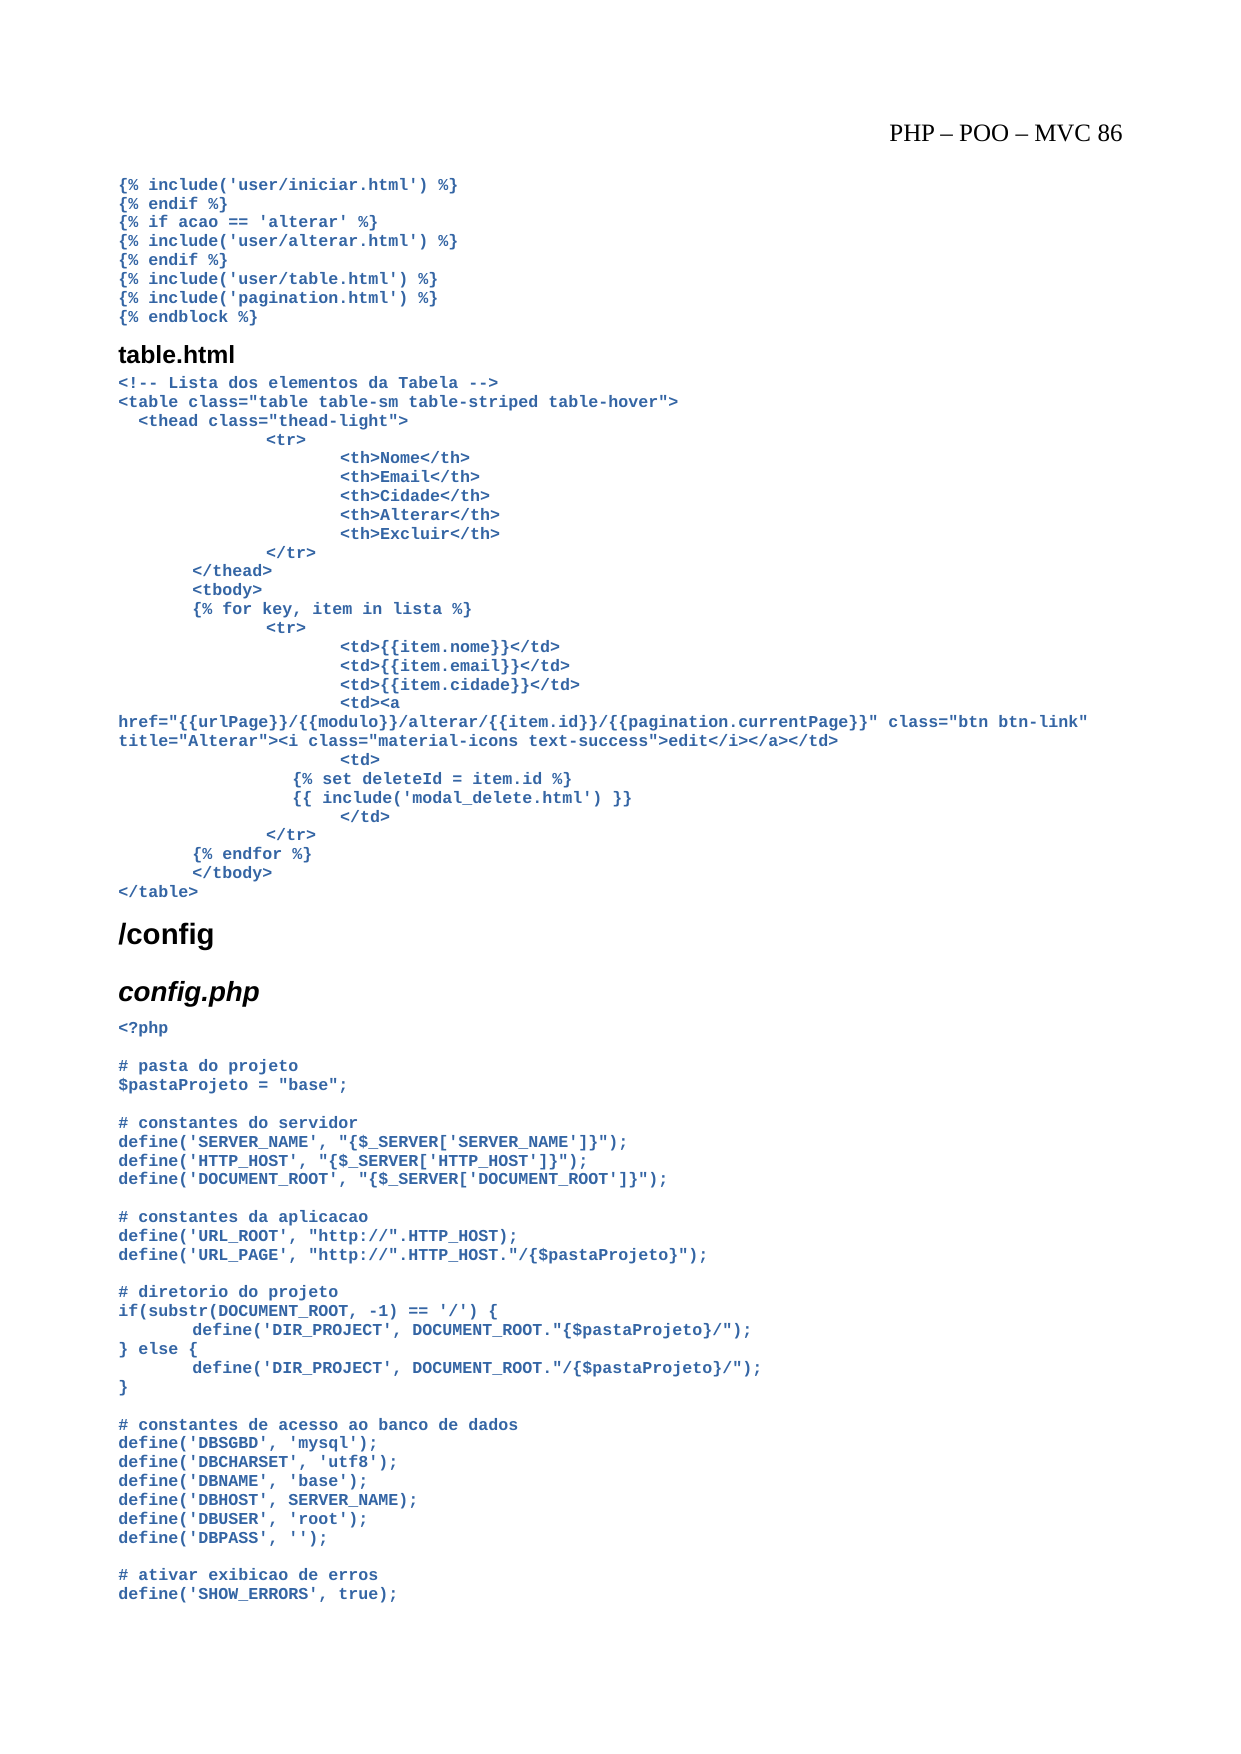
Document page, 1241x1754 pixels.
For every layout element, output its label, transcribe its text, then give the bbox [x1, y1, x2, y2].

text <td>{{item.cidade}}</td> [118, 676, 1122, 695]
text define('DBPASS', ''); [118, 1529, 1122, 1548]
text define('DBHOST', SERVER_NAME); [118, 1491, 1122, 1510]
text <th>Nome</th> [118, 450, 1122, 469]
text <tbody> [118, 582, 1122, 601]
text } [118, 1378, 1122, 1397]
text <th>Alterar</th> [118, 506, 1122, 525]
text {% endif %} [118, 252, 1122, 271]
text {{ include('modal_delete.html') }} [118, 789, 1122, 808]
text define('HTTP_HOST', "{$_SERVER['HTTP_HOST']}"); [118, 1152, 1122, 1171]
text define('DBCHARSET', 'utf8'); [118, 1454, 1122, 1473]
text # constantes de acesso ao banco de dados [118, 1416, 1122, 1435]
text {% for key, item in lista %} [118, 601, 1122, 619]
text <?php [118, 1020, 1122, 1039]
subtitle /config [118, 917, 1122, 951]
text define('DBUSER', 'root'); [118, 1510, 1122, 1529]
text <td> [118, 752, 1122, 770]
text </table> [118, 883, 1122, 902]
text <th>Email</th> [118, 469, 1122, 488]
text if(substr(DOCUMENT_ROOT, -1) == '/') { [118, 1303, 1122, 1322]
text define('SERVER_NAME', "{$_SERVER['SERVER_NAME']}"); [118, 1133, 1122, 1152]
text <tr> [118, 619, 1122, 638]
text {% include('user/table.html') %} [118, 271, 1122, 289]
text {% if acao == 'alterar' %} [118, 214, 1122, 233]
text } else { [118, 1341, 1122, 1359]
text define('URL_ROOT', "http://".HTTP_HOST); [118, 1227, 1122, 1246]
text </thead> [118, 563, 1122, 582]
text {% endif %} [118, 195, 1122, 214]
text {% include('user/alterar.html') %} [118, 233, 1122, 252]
text </td> [118, 808, 1122, 827]
text <td>{{item.nome}}</td> [118, 638, 1122, 657]
text define('DBSGBD', 'mysql'); [118, 1435, 1122, 1454]
text <!-- Lista dos elementos da Tabela --> [118, 374, 1122, 393]
text <th>Excluir</th> [118, 525, 1122, 544]
text {% set deleteId = item.id %} [118, 770, 1122, 789]
text $pastaProjeto = "base"; [118, 1077, 1122, 1096]
text <td><a href="{{urlPage}}/{{modulo}}/alterar/{{item.id}}/{{pagination.currentPage}}" class="btn btn-link" title="Alterar"><i class="material-icons text-success">edit</i></a></td> [118, 695, 1122, 752]
text <th>Cidade</th> [118, 488, 1122, 506]
text define('SHOW_ERRORS', true); [118, 1586, 1122, 1604]
text {% include('user/iniciar.html') %} [118, 176, 1122, 195]
text define('DBNAME', 'base'); [118, 1473, 1122, 1491]
text </tr> [118, 544, 1122, 563]
text <table class="table table-sm table-striped table-hover"> [118, 393, 1122, 412]
text </tr> [118, 827, 1122, 846]
text define('DOCUMENT_ROOT', "{$_SERVER['DOCUMENT_ROOT']}"); [118, 1171, 1122, 1190]
text <tr> [118, 431, 1122, 450]
text {% endblock %} [118, 308, 1122, 327]
text define('URL_PAGE', "http://".HTTP_HOST."/{$pastaProjeto}"); [118, 1246, 1122, 1265]
text # pasta do projeto [118, 1058, 1122, 1077]
subtitle config.php [118, 976, 1122, 1008]
subtitle table.html [118, 340, 1122, 368]
text # constantes do servidor [118, 1114, 1122, 1133]
text {% include('pagination.html') %} [118, 289, 1122, 308]
text define('DIR_PROJECT', DOCUMENT_ROOT."{$pastaProjeto}/"); [118, 1322, 1122, 1341]
text define('DIR_PROJECT', DOCUMENT_ROOT."/{$pastaProjeto}/"); [118, 1359, 1122, 1378]
text <thead class="thead-light"> [118, 412, 1122, 431]
text </tbody> [118, 865, 1122, 883]
text <td>{{item.email}}</td> [118, 657, 1122, 676]
text # ativar exibicao de erros [118, 1567, 1122, 1586]
text # constantes da aplicacao [118, 1209, 1122, 1227]
text {% endfor %} [118, 846, 1122, 865]
text # diretorio do projeto [118, 1284, 1122, 1303]
